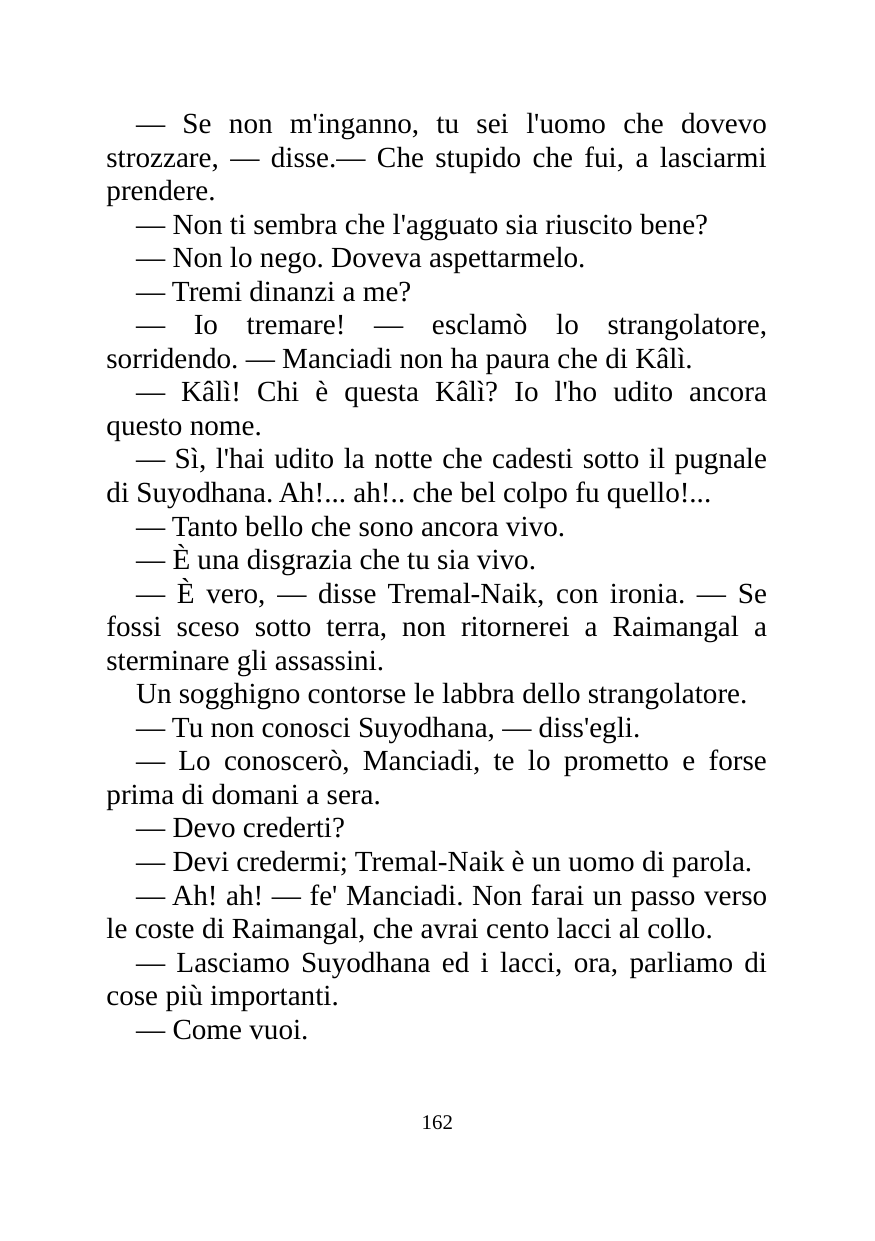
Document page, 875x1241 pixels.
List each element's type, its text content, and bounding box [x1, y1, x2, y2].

text — Devi credermi; Tremal-Naik è un uomo di parola. [106, 844, 768, 878]
text — È una disgrazia che tu sia vivo. [106, 542, 768, 576]
text — Devo crederti? [106, 811, 768, 844]
text — Lasciamo Suyodhana ed i lacci, ora, parliamo di cose più importanti. [106, 945, 768, 1012]
text — Tanto bello che sono ancora vivo. [106, 509, 768, 542]
text — Io tremare! — esclamò lo strangolatore, sorridendo. — Manciadi non ha paura che di Kâlì. [106, 307, 768, 374]
text — Tu non conosci Suyodhana, — diss'egli. [106, 710, 768, 743]
text — Non lo nego. Doveva aspettarmelo. [106, 240, 768, 274]
text — Tremi dinanzi a me? [106, 274, 768, 307]
text — È vero, — disse Tremal-Naik, con ironia. — Se fossi sceso sotto terra, non ritornerei a Raimangal a sterminare gli assassini. [106, 576, 768, 676]
text — Lo conoscerò, Manciadi, te lo prometto e forse prima di domani a sera. [106, 743, 768, 811]
text — Non ti sembra che l'agguato sia riuscito bene? [106, 207, 768, 240]
text — Se non m'inganno, tu sei l'uomo che dovevo strozzare, — disse.— Che stupido che fui, a lasciarmi prendere. [106, 106, 768, 207]
text — Come vuoi. [106, 1012, 768, 1045]
text — Sì, l'hai udito la notte che cadesti sotto il pugnale di Suyodhana. Ah!... ah!.. che bel colpo fu quello!... [106, 442, 768, 509]
text — Kâlì! Chi è questa Kâlì? Io l'ho udito ancora questo nome. [106, 374, 768, 442]
text — Ah! ah! — fe' Manciadi. Non farai un passo verso le coste di Raimangal, che avrai cento lacci al collo. [106, 878, 768, 945]
text Un sogghigno contorse le labbra dello strangolatore. [106, 676, 768, 710]
